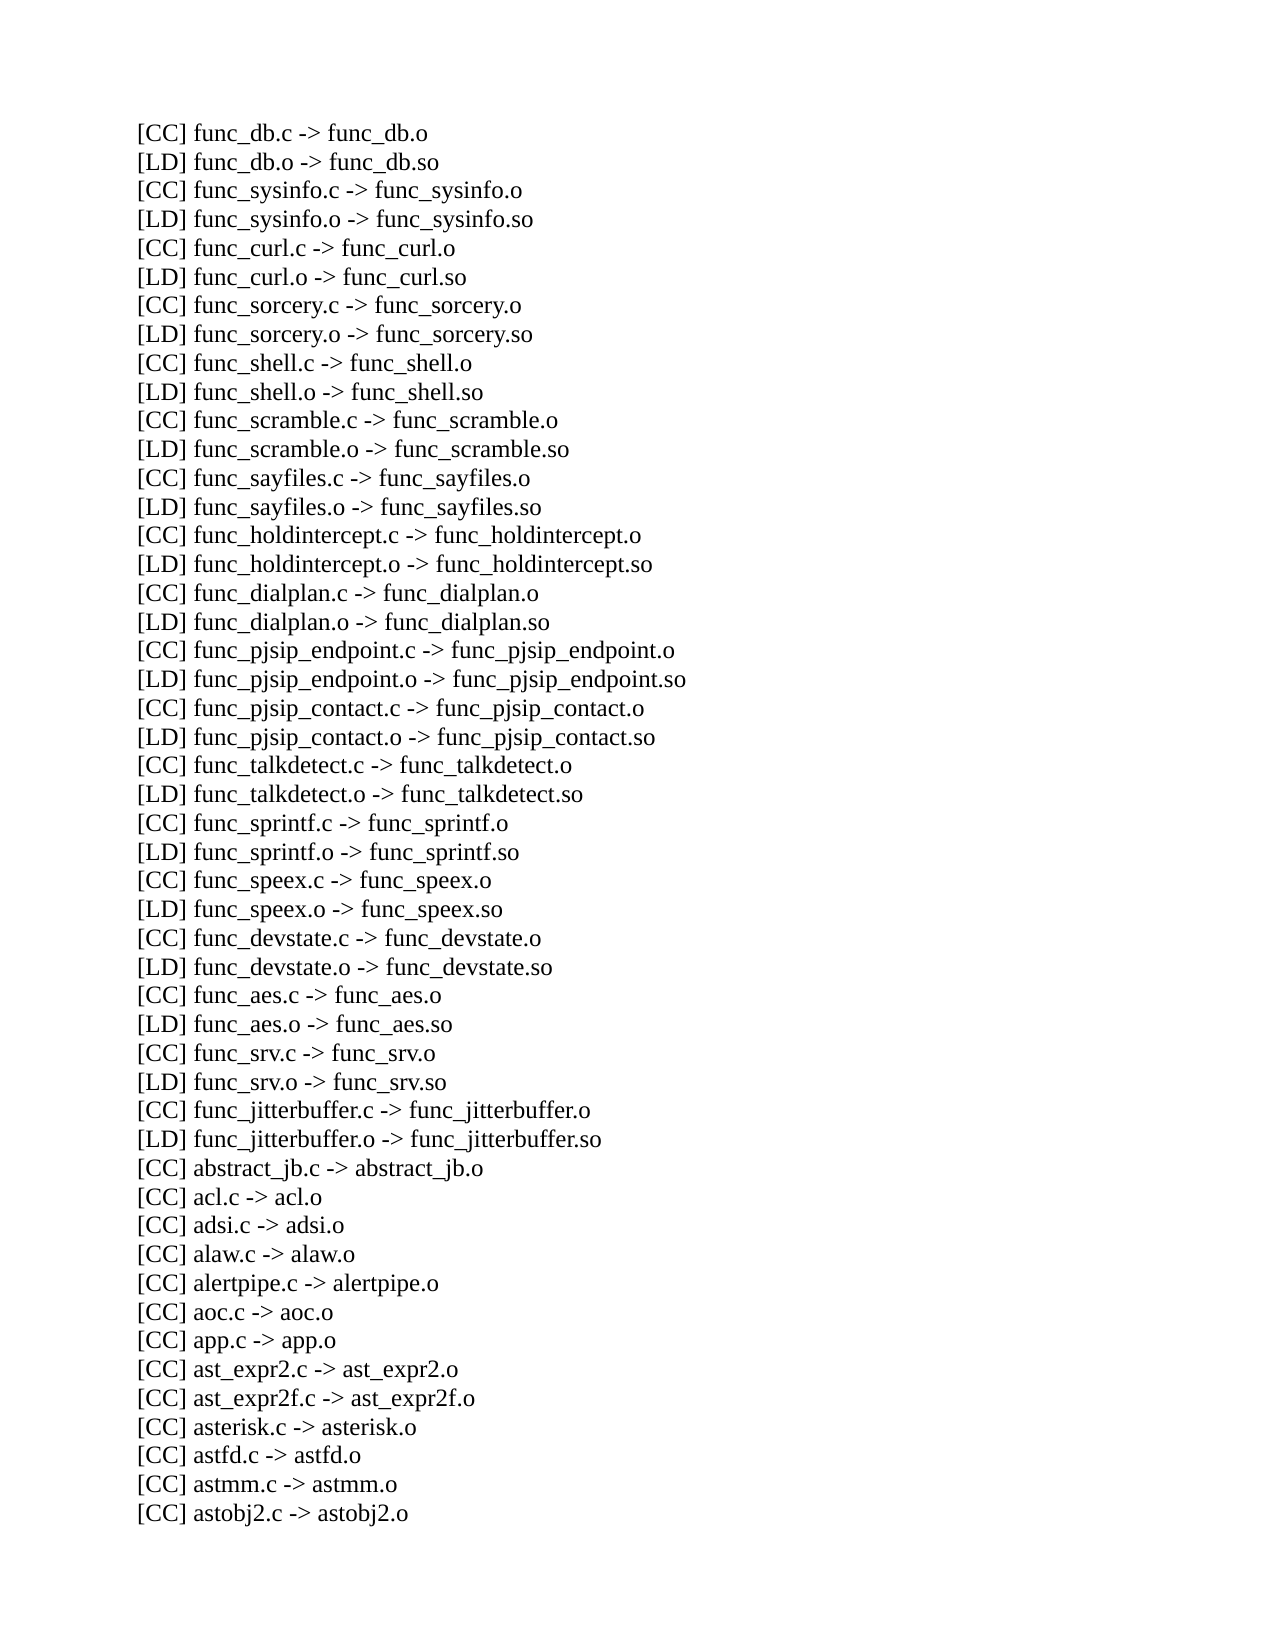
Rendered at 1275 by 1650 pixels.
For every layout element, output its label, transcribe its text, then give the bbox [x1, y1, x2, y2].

text [LD] func_srv.o -> func_srv.so [118, 1067, 1157, 1096]
text [LD] func_pjsip_contact.o -> func_pjsip_contact.so [118, 722, 1157, 751]
text [CC] func_pjsip_endpoint.c -> func_pjsip_endpoint.o [118, 636, 1157, 664]
text [LD] func_sysinfo.o -> func_sysinfo.so [118, 204, 1157, 233]
text [CC] func_sayfiles.c -> func_sayfiles.o [118, 463, 1157, 492]
text [CC] func_dialplan.c -> func_dialplan.o [118, 578, 1157, 607]
text [LD] func_talkdetect.o -> func_talkdetect.so [118, 779, 1157, 808]
text [CC] func_devstate.c -> func_devstate.o [118, 923, 1157, 952]
text [LD] func_sprintf.o -> func_sprintf.so [118, 837, 1157, 866]
text [CC] func_srv.c -> func_srv.o [118, 1038, 1157, 1067]
text [CC] func_jitterbuffer.c -> func_jitterbuffer.o [118, 1096, 1157, 1124]
text [CC] func_sorcery.c -> func_sorcery.o [118, 291, 1157, 319]
text [LD] func_db.o -> func_db.so [118, 147, 1157, 176]
text [LD] func_shell.o -> func_shell.so [118, 377, 1157, 406]
text [CC] func_speex.c -> func_speex.o [118, 866, 1157, 894]
text [LD] func_jitterbuffer.o -> func_jitterbuffer.so [118, 1124, 1157, 1153]
text [LD] func_sorcery.o -> func_sorcery.so [118, 319, 1157, 348]
text [CC] func_curl.c -> func_curl.o [118, 233, 1157, 262]
text [LD] func_pjsip_endpoint.o -> func_pjsip_endpoint.so [118, 664, 1157, 693]
text [CC] abstract_jb.c -> abstract_jb.o [118, 1153, 1157, 1182]
text [CC] alaw.c -> alaw.o [118, 1239, 1157, 1268]
text [CC] astobj2.c -> astobj2.o [118, 1498, 1157, 1527]
text [CC] func_db.c -> func_db.o [118, 118, 1157, 147]
text [LD] func_dialplan.o -> func_dialplan.so [118, 607, 1157, 636]
text [CC] func_scramble.c -> func_scramble.o [118, 406, 1157, 434]
text [LD] func_devstate.o -> func_devstate.so [118, 952, 1157, 981]
text [CC] astmm.c -> astmm.o [118, 1469, 1157, 1498]
text [LD] func_curl.o -> func_curl.so [118, 262, 1157, 291]
text [CC] astfd.c -> astfd.o [118, 1441, 1157, 1469]
text [CC] func_sysinfo.c -> func_sysinfo.o [118, 176, 1157, 204]
text [CC] acl.c -> acl.o [118, 1182, 1157, 1211]
text [CC] func_aes.c -> func_aes.o [118, 981, 1157, 1009]
text [CC] func_holdintercept.c -> func_holdintercept.o [118, 521, 1157, 549]
text [CC] adsi.c -> adsi.o [118, 1211, 1157, 1239]
text [LD] func_holdintercept.o -> func_holdintercept.so [118, 549, 1157, 578]
text [CC] func_talkdetect.c -> func_talkdetect.o [118, 751, 1157, 779]
text [CC] ast_expr2f.c -> ast_expr2f.o [118, 1383, 1157, 1412]
text [CC] asterisk.c -> asterisk.o [118, 1412, 1157, 1441]
text [LD] func_aes.o -> func_aes.so [118, 1009, 1157, 1038]
text [CC] func_pjsip_contact.c -> func_pjsip_contact.o [118, 693, 1157, 722]
text [LD] func_speex.o -> func_speex.so [118, 894, 1157, 923]
text [CC] ast_expr2.c -> ast_expr2.o [118, 1354, 1157, 1383]
text [CC] func_shell.c -> func_shell.o [118, 348, 1157, 377]
text [CC] func_sprintf.c -> func_sprintf.o [118, 808, 1157, 837]
text [LD] func_scramble.o -> func_scramble.so [118, 434, 1157, 463]
text [CC] alertpipe.c -> alertpipe.o [118, 1268, 1157, 1297]
text [CC] app.c -> app.o [118, 1326, 1157, 1354]
text [LD] func_sayfiles.o -> func_sayfiles.so [118, 492, 1157, 521]
text [CC] aoc.c -> aoc.o [118, 1297, 1157, 1326]
